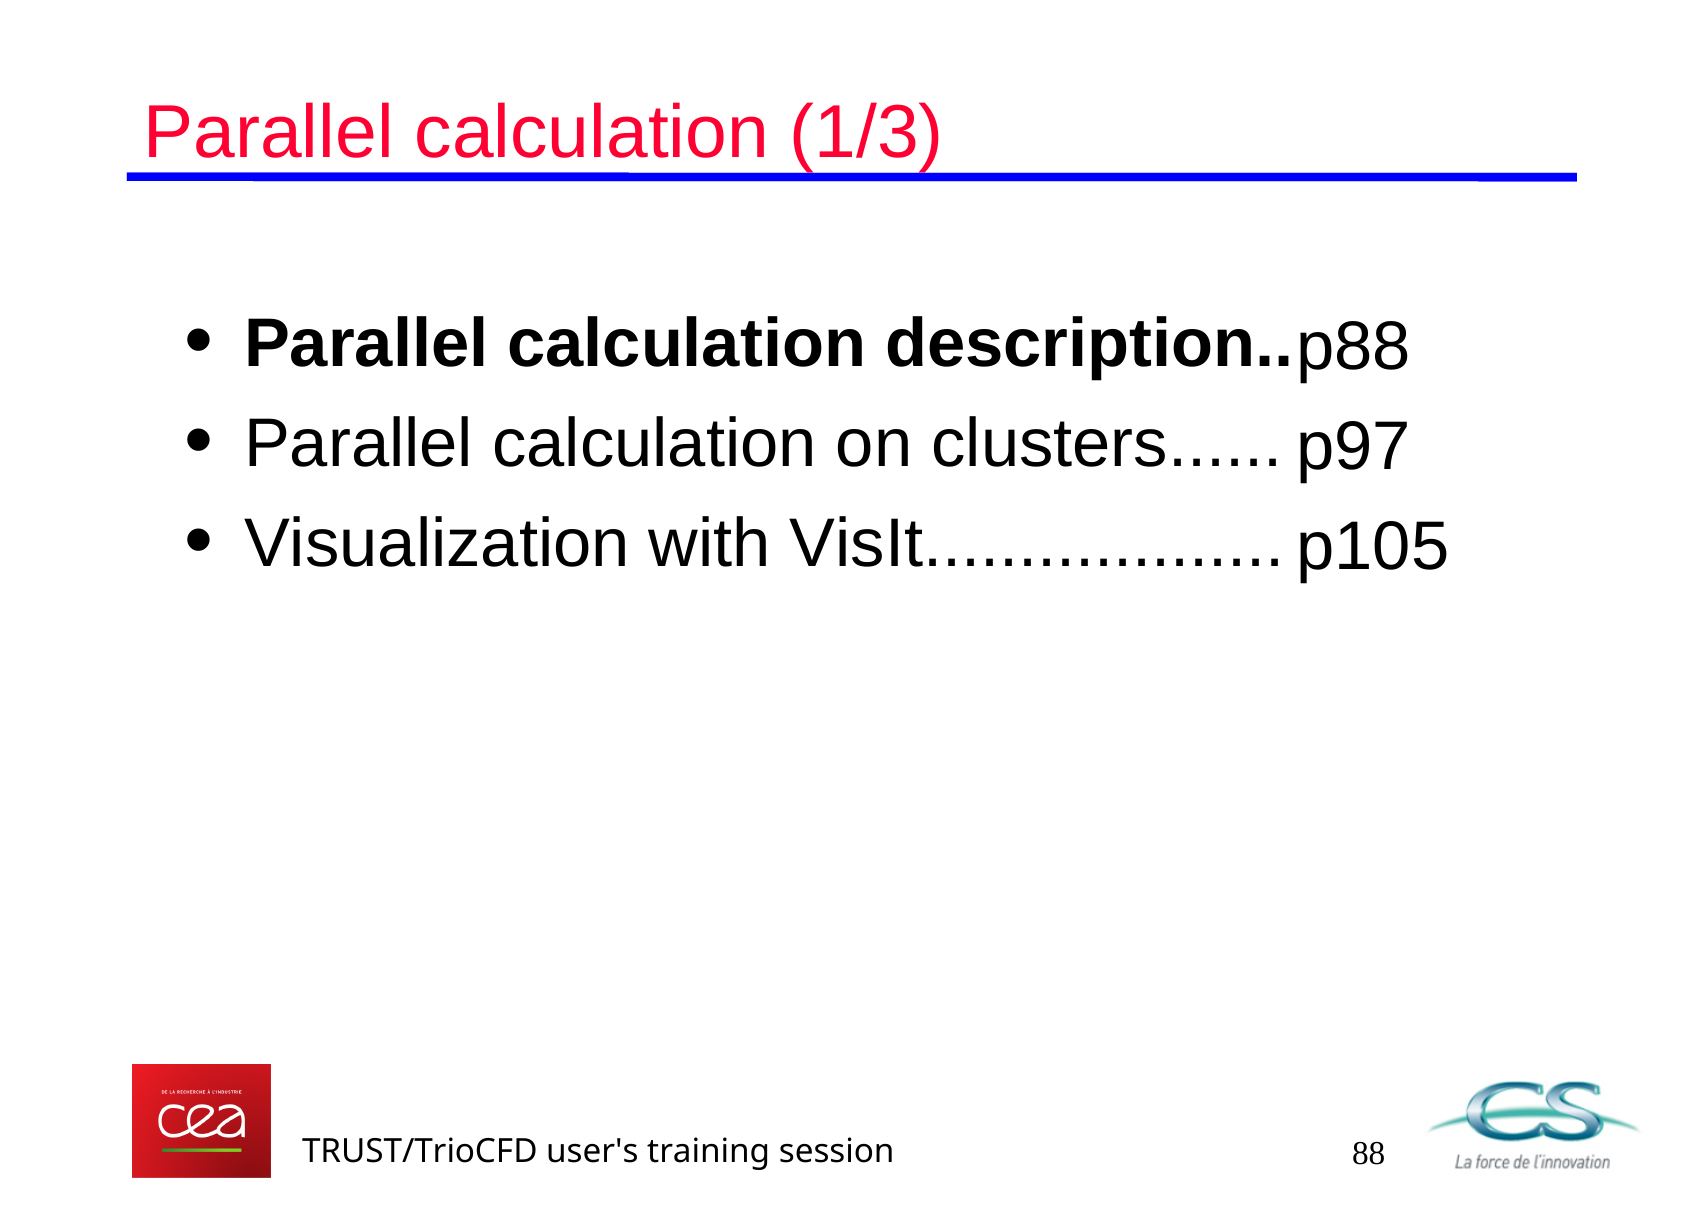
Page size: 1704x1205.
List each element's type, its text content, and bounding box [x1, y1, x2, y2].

list p88 p97 p105 [1224, 293, 1492, 911]
list Parallel calculation description.. Parallel calculation on clusters...... Visualization with VisIt................... [169, 290, 1353, 902]
picture [1423, 1072, 1648, 1179]
title Parallel calculation (1/3) [127, 39, 1661, 215]
picture [132, 1064, 271, 1178]
